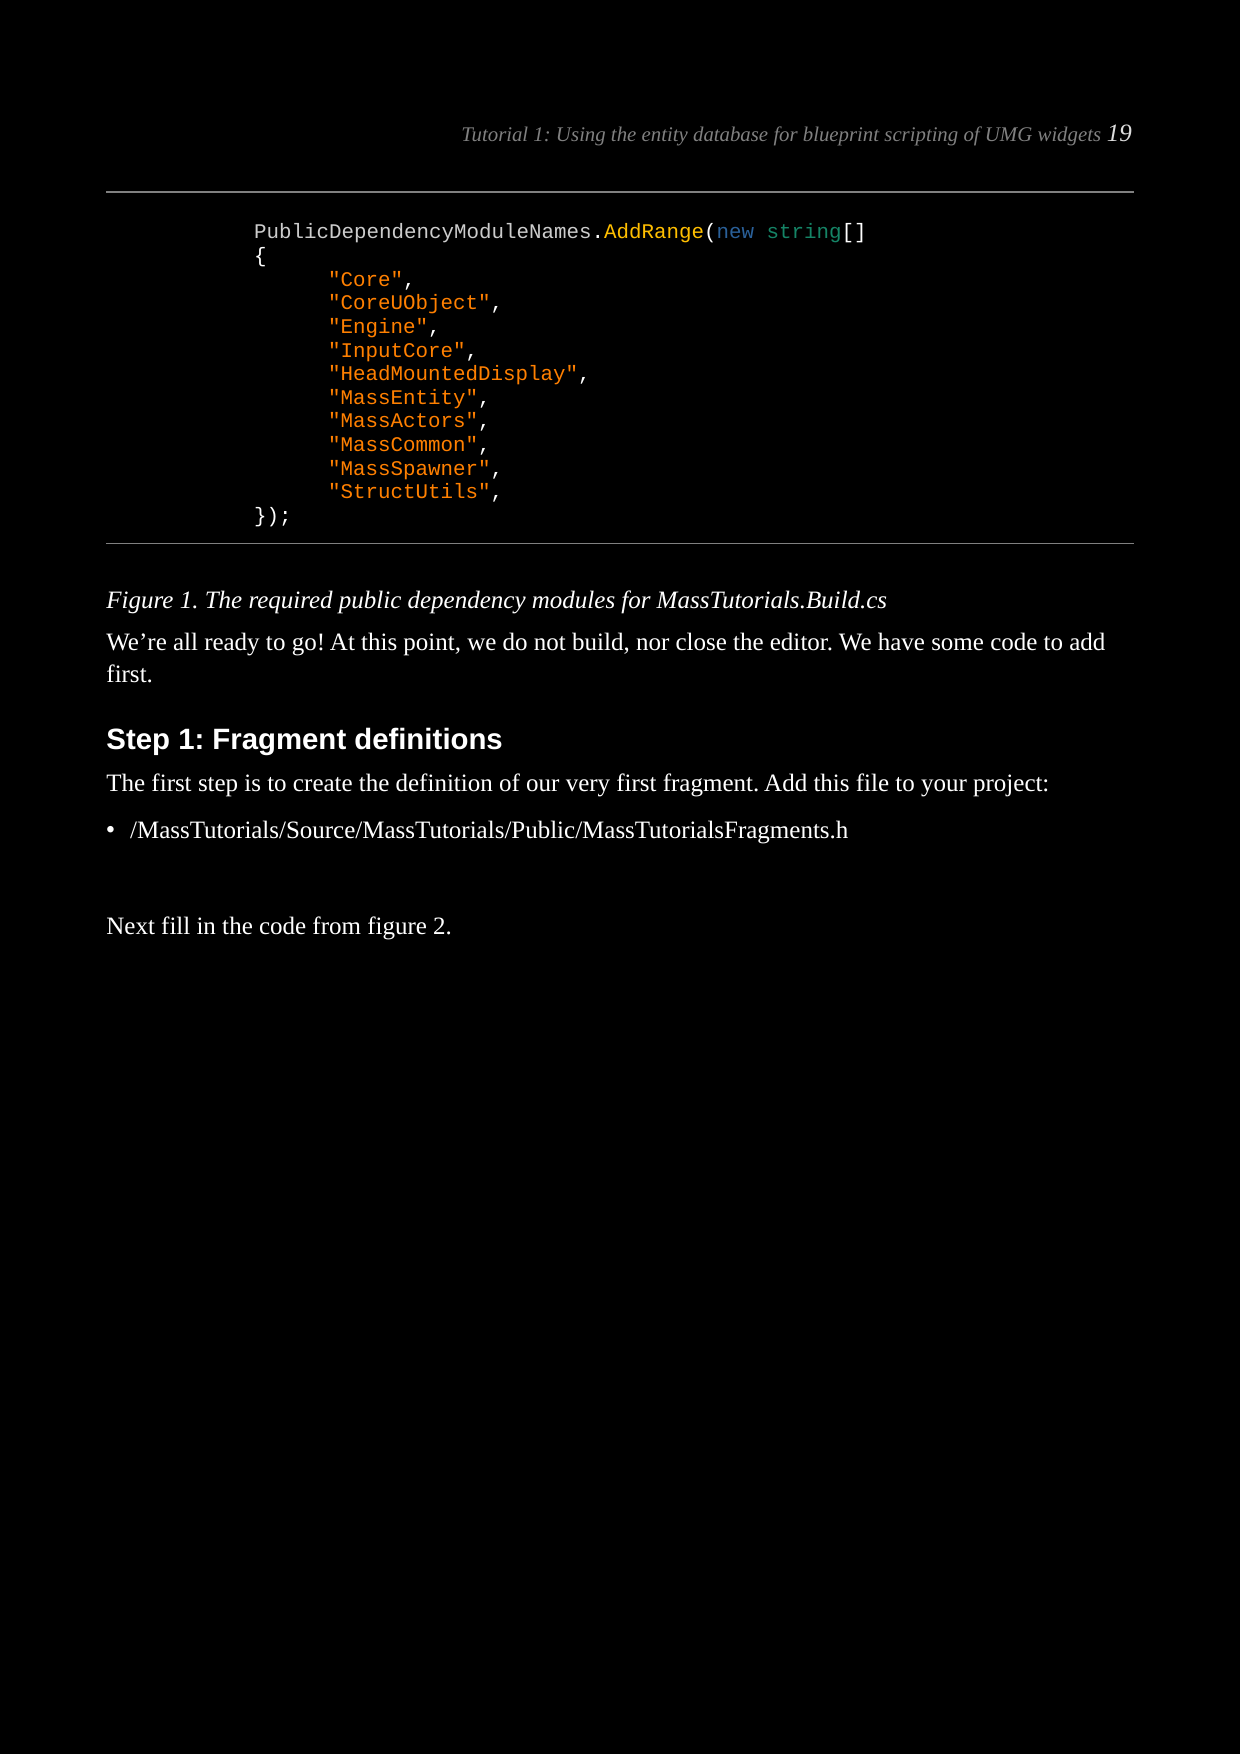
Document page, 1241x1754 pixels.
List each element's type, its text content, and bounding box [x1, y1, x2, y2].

text PublicDependencyModuleNames.AddRange(new string[] [106, 221, 1134, 245]
text We’re all ready to go! At this point, we do not build, nor close the editor. We have some code to add first. [106, 627, 1134, 688]
text "CoreUObject", [106, 292, 1134, 316]
text "MassEntity", [106, 387, 1134, 411]
subtitle Step 1: Fragment definitions [106, 722, 1134, 756]
text The first step is to create the definition of our very first fragment. Add this file to your project: [106, 768, 1134, 797]
text "MassActors", [106, 411, 1134, 434]
text "InputCore", [106, 339, 1134, 363]
text Next fill in the code from figure 2. [106, 911, 1134, 939]
text "Core", [106, 269, 1134, 292]
text Figure 1. The required public dependency modules for MassTutorials.Build.cs [106, 585, 1134, 614]
text { [106, 245, 1134, 269]
text "MassSpawner", [106, 458, 1134, 481]
text "MassCommon", [106, 434, 1134, 458]
text "Engine", [106, 316, 1134, 339]
text }); [106, 505, 1134, 529]
text "StructUtils", [106, 481, 1134, 505]
list /MassTutorials/Source/MassTutorials/Public/MassTutorialsFragments.h [106, 816, 1134, 844]
text "HeadMountedDisplay", [106, 363, 1134, 387]
